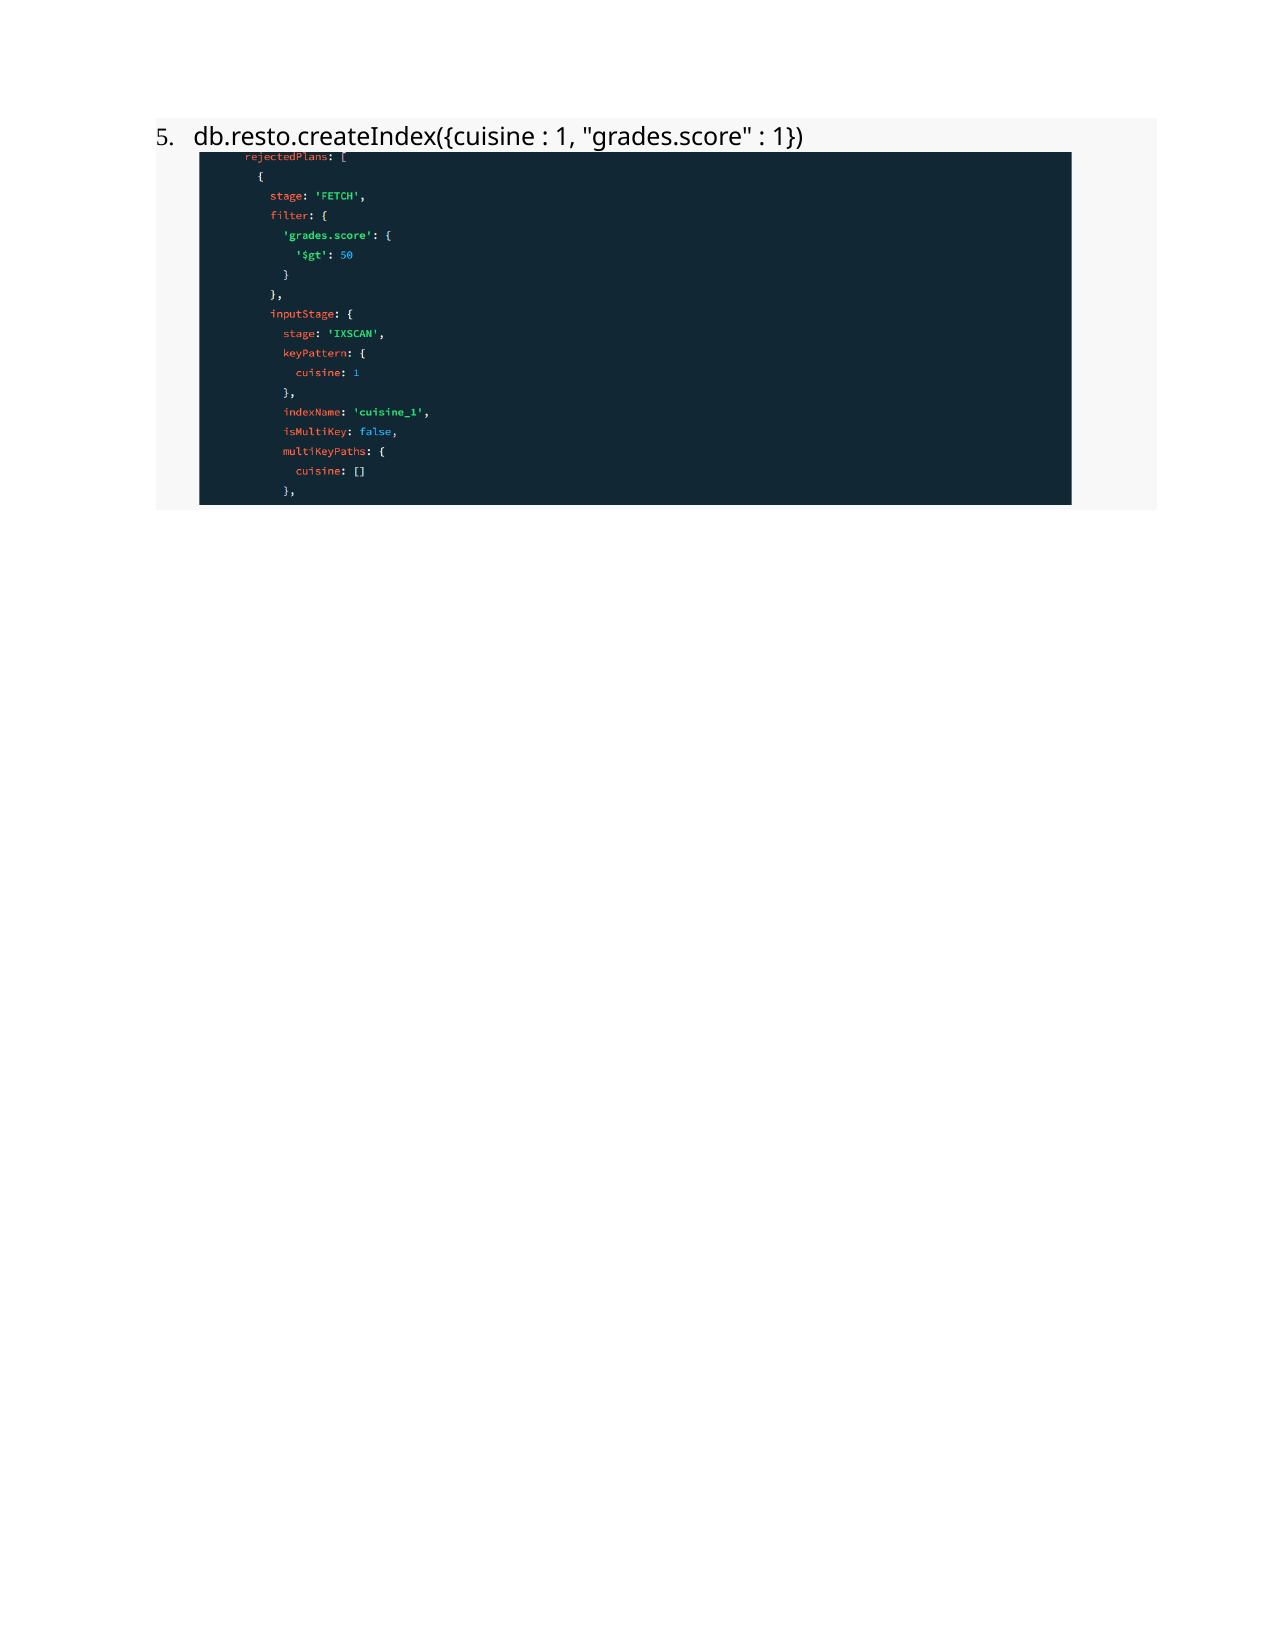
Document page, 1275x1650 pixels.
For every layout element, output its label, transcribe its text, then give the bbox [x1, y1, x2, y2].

picture [199, 152, 1072, 505]
list db.resto.createIndex({cuisine : 1, "grades.score" : 1}) [156, 118, 1157, 152]
